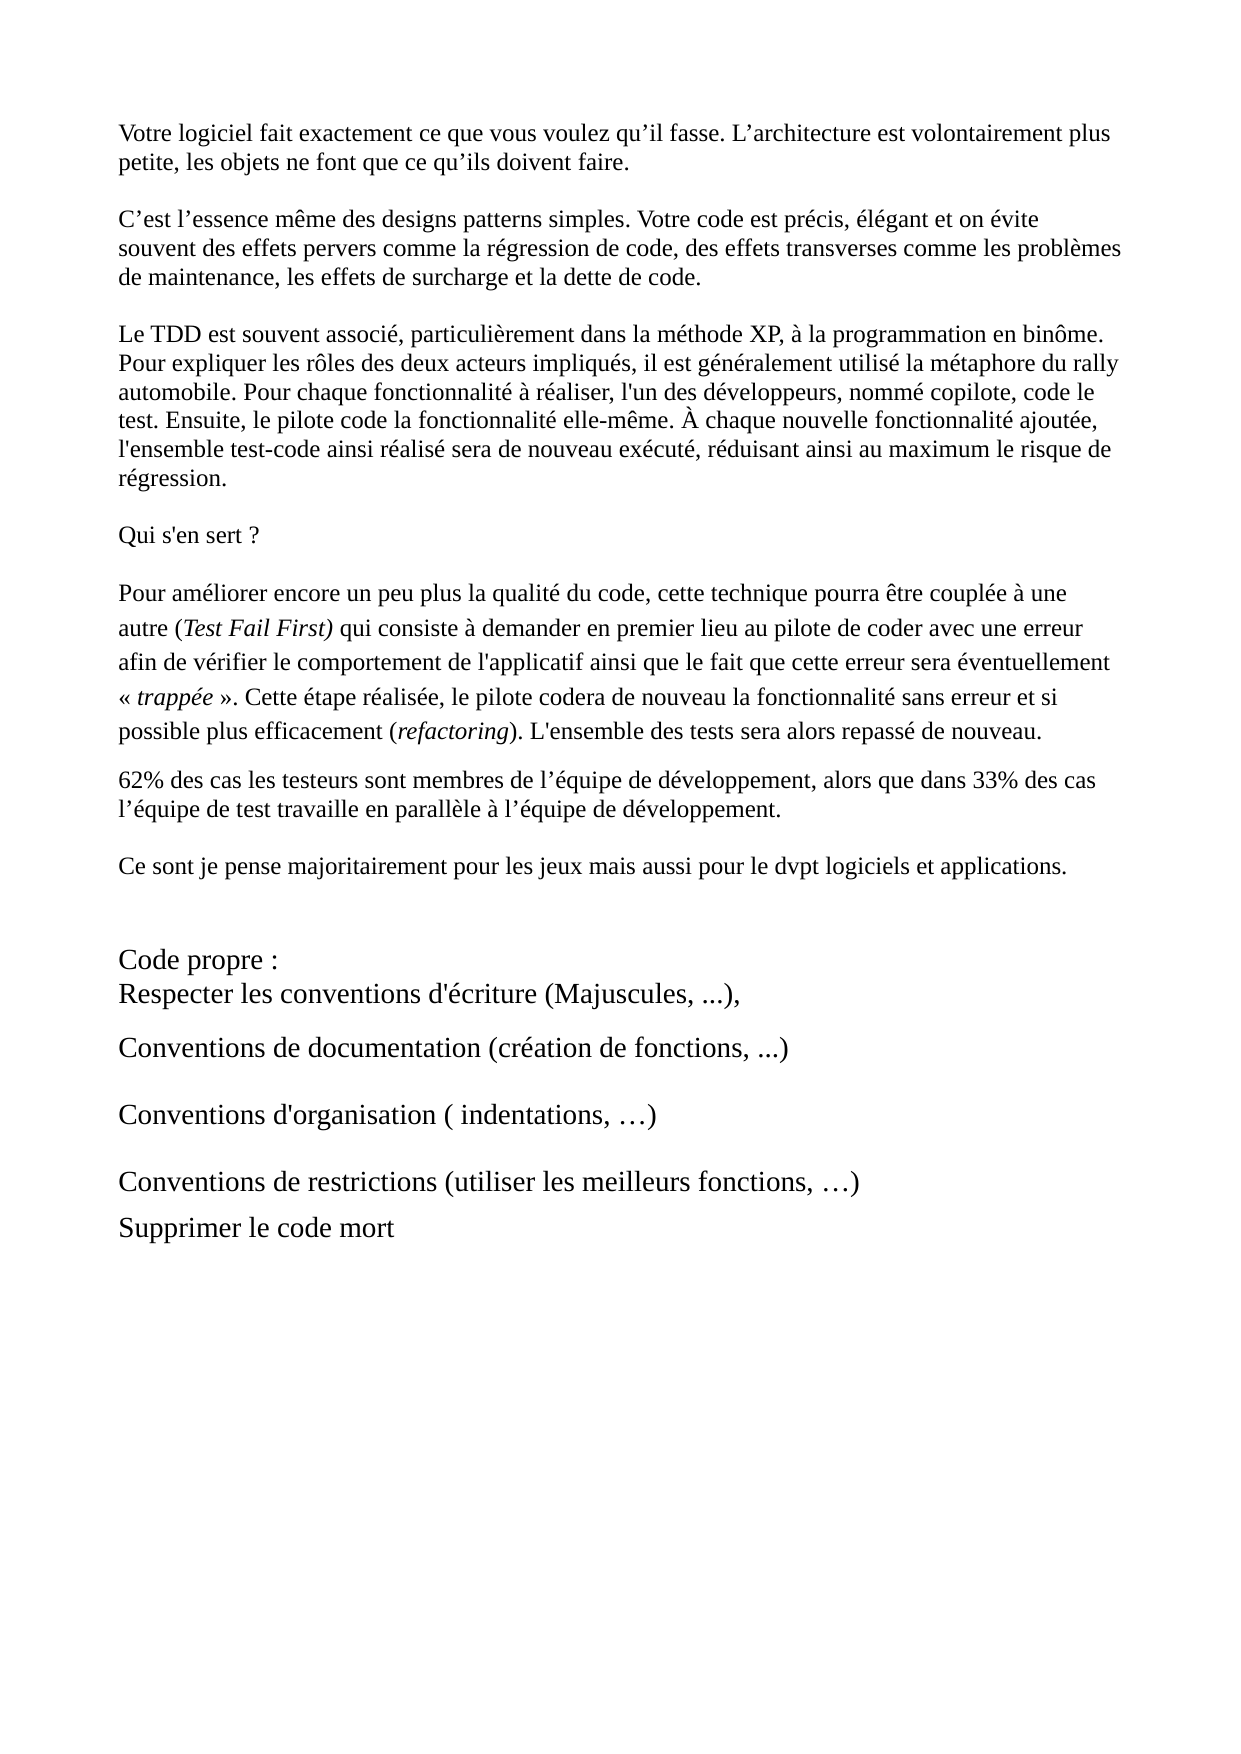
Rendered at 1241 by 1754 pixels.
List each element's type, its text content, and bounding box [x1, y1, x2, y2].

text C’est l’essence même des designs patterns simples. Votre code est précis, élégant et on évite souvent des effets pervers comme la régression de code, des effets transverses comme les problèmes de maintenance, les effets de surcharge et la dette de code. [118, 204, 1122, 291]
text Qui s'en sert ? [118, 521, 1122, 549]
subtitle Conventions de documentation (création de fonctions, ...) [118, 1030, 1122, 1064]
text Code propre : [118, 942, 1122, 976]
text Pour améliorer encore un peu plus la qualité du code, cette technique pourra être couplée à une autre (Test Fail First) qui consiste à demander en premier lieu au pilote de coder avec une erreur afin de vérifier le comportement de l'applicatif ainsi que le fait que cette erreur sera éventuellement « trappée ». Cette étape réalisée, le pilote codera de nouveau la fonctionnalité sans erreur et si possible plus efficacement (refactoring). L'ensemble des tests sera alors repassé de nouveau. [118, 578, 1122, 745]
text Votre logiciel fait exactement ce que vous voulez qu’il fasse. L’architecture est volontairement plus petite, les objets ne font que ce qu’ils doivent faire. [118, 118, 1122, 176]
text Respecter les conventions d'écriture (Majuscules, ...), [118, 976, 1122, 1009]
subtitle Conventions de restrictions (utiliser les meilleurs fonctions, …) [118, 1164, 1122, 1198]
subtitle Conventions d'organisation ( indentations, …) [118, 1097, 1122, 1131]
text Ce sont je pense majoritairement pour les jeux mais aussi pour le dvpt logiciels et applications. [118, 851, 1122, 880]
text Supprimer le code mort [118, 1210, 1122, 1244]
text 62% des cas les testeurs sont membres de l’équipe de développement, alors que dans 33% des cas l’équipe de test travaille en parallèle à l’équipe de développement. [118, 765, 1122, 823]
text Le TDD est souvent associé, particulièrement dans la méthode XP, à la programmation en binôme. Pour expliquer les rôles des deux acteurs impliqués, il est généralement utilisé la métaphore du rally automobile. Pour chaque fonctionnalité à réaliser, l'un des développeurs, nommé copilote, code le test. Ensuite, le pilote code la fonctionnalité elle-même. À chaque nouvelle fonctionnalité ajoutée, l'ensemble test-code ainsi réalisé sera de nouveau exécuté, réduisant ainsi au maximum le risque de régression. [118, 319, 1122, 492]
